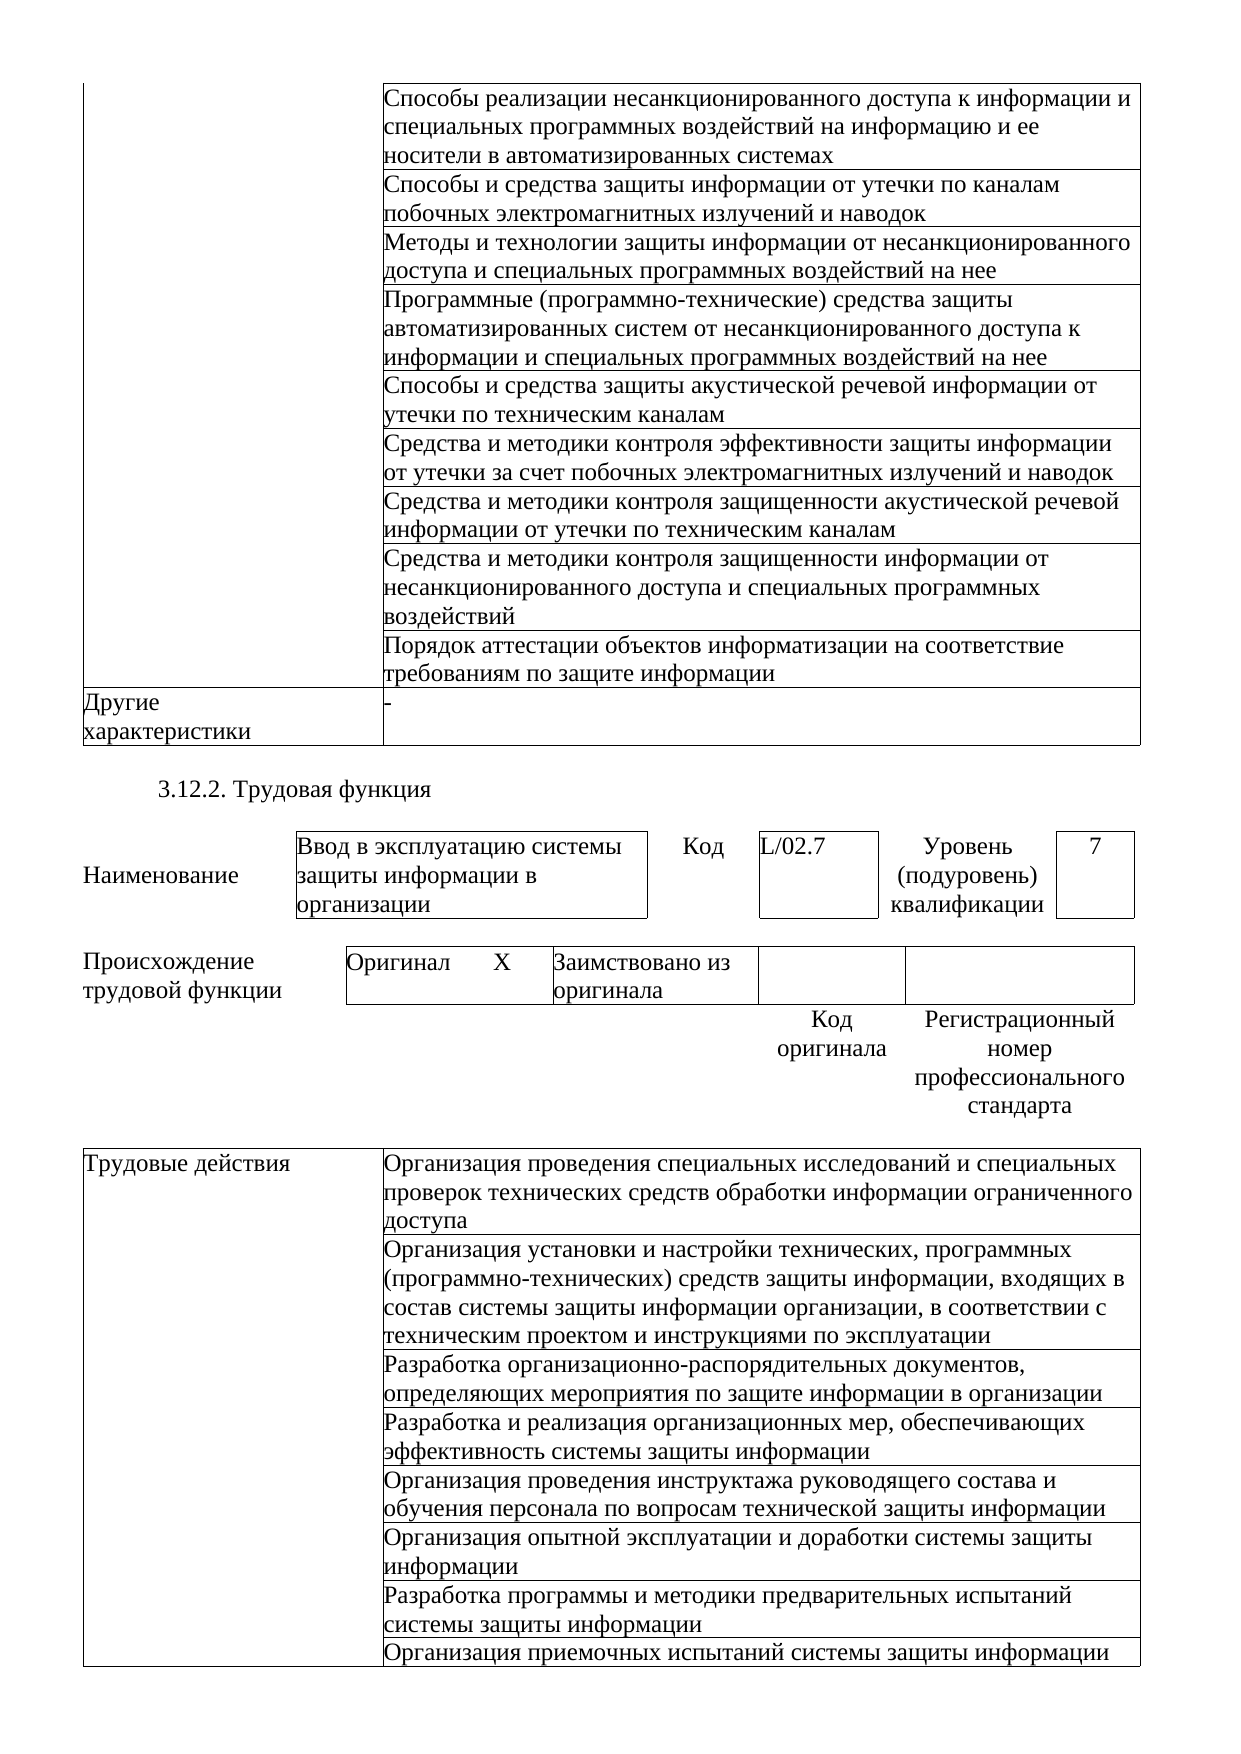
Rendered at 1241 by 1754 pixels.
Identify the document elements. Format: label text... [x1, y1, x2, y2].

table_cell Организация проведения инструктажа руководящего состава и обучения персонала по вопросам технической защиты информации [384, 1466, 1140, 1522]
table_cell [553, 1005, 758, 1119]
table_cell Средства и методики контроля защищенности акустической речевой информации от утечки по техническим каналам [384, 487, 1140, 543]
table_cell Код оригинала [758, 1005, 905, 1119]
table_cell Методы и технологии защиты информации от несанкционированного доступа и специальных программных воздействий на нее [384, 227, 1140, 284]
table_cell Средства и методики контроля эффективности защиты информации от утечки за счет побочных электромагнитных излучений и наводок [384, 429, 1140, 486]
table_header Организация проведения специальных исследований и специальных проверок технических средств обработки информации ограниченного доступа [384, 1149, 1140, 1234]
table_cell Организация опытной эксплуатации и доработки системы защиты информации [384, 1523, 1140, 1580]
table_cell Другие характеристики [84, 688, 383, 745]
table_cell Разработка организационно-распорядительных документов, определяющих мероприятия по защите информации в организации [384, 1350, 1140, 1407]
table_header Заимствовано из оригинала [554, 947, 758, 1004]
table_cell Организация приемочных испытаний системы защиты информации [384, 1638, 1140, 1666]
table_header L/02.7 [760, 832, 878, 918]
table_header [759, 947, 905, 1004]
table_cell [346, 1005, 553, 1119]
text 3.12.2. Трудовая функция [83, 774, 1157, 802]
table_cell [83, 1004, 346, 1119]
table_header X [493, 947, 553, 1004]
table_cell Способы реализации несанкционированного доступа к информации и специальных программных воздействий на информацию и ее носители в автоматизированных системах [384, 84, 1140, 169]
table_header 7 [1057, 832, 1134, 918]
table_cell Средства и методики контроля защищенности информации от несанкционированного доступа и специальных программных воздействий [384, 544, 1140, 630]
table_header Оригинал [347, 947, 493, 1004]
table_cell - [384, 688, 1140, 745]
table_header Трудовые действия [84, 1149, 383, 1666]
table_cell Порядок аттестации объектов информатизации на соответствие требованиям по защите информации [384, 631, 1140, 687]
table_header Код [648, 831, 759, 918]
table_cell Способы и средства защиты акустической речевой информации от утечки по техническим каналам [384, 371, 1140, 428]
table_cell Разработка программы и методики предварительных испытаний системы защиты информации [384, 1581, 1140, 1637]
table_header [906, 947, 1134, 1004]
table_cell Программные (программно-технические) средства защиты автоматизированных систем от несанкционированного доступа к информации и специальных программных воздействий на нее [384, 285, 1140, 370]
table_cell Регистрационный номер профессионального стандарта [905, 1005, 1134, 1119]
table_cell Организация установки и настройки технических, программных (программно-технических) средств защиты информации, входящих в состав системы защиты информации организации, в соответствии с техническим проектом и инструкциями по эксплуатации [384, 1235, 1140, 1349]
table_header Наименование [83, 831, 296, 918]
table_cell Разработка и реализация организационных мер, обеспечивающих эффективность системы защиты информации [384, 1408, 1140, 1465]
table_cell Способы и средства защиты информации от утечки по каналам побочных электромагнитных излучений и наводок [384, 170, 1140, 226]
table_header Происхождение трудовой функции [83, 946, 346, 1004]
table_header Ввод в эксплуатацию системы защиты информации в организации [297, 832, 647, 918]
table_header Уровень (подуровень) квалификации [879, 831, 1056, 918]
